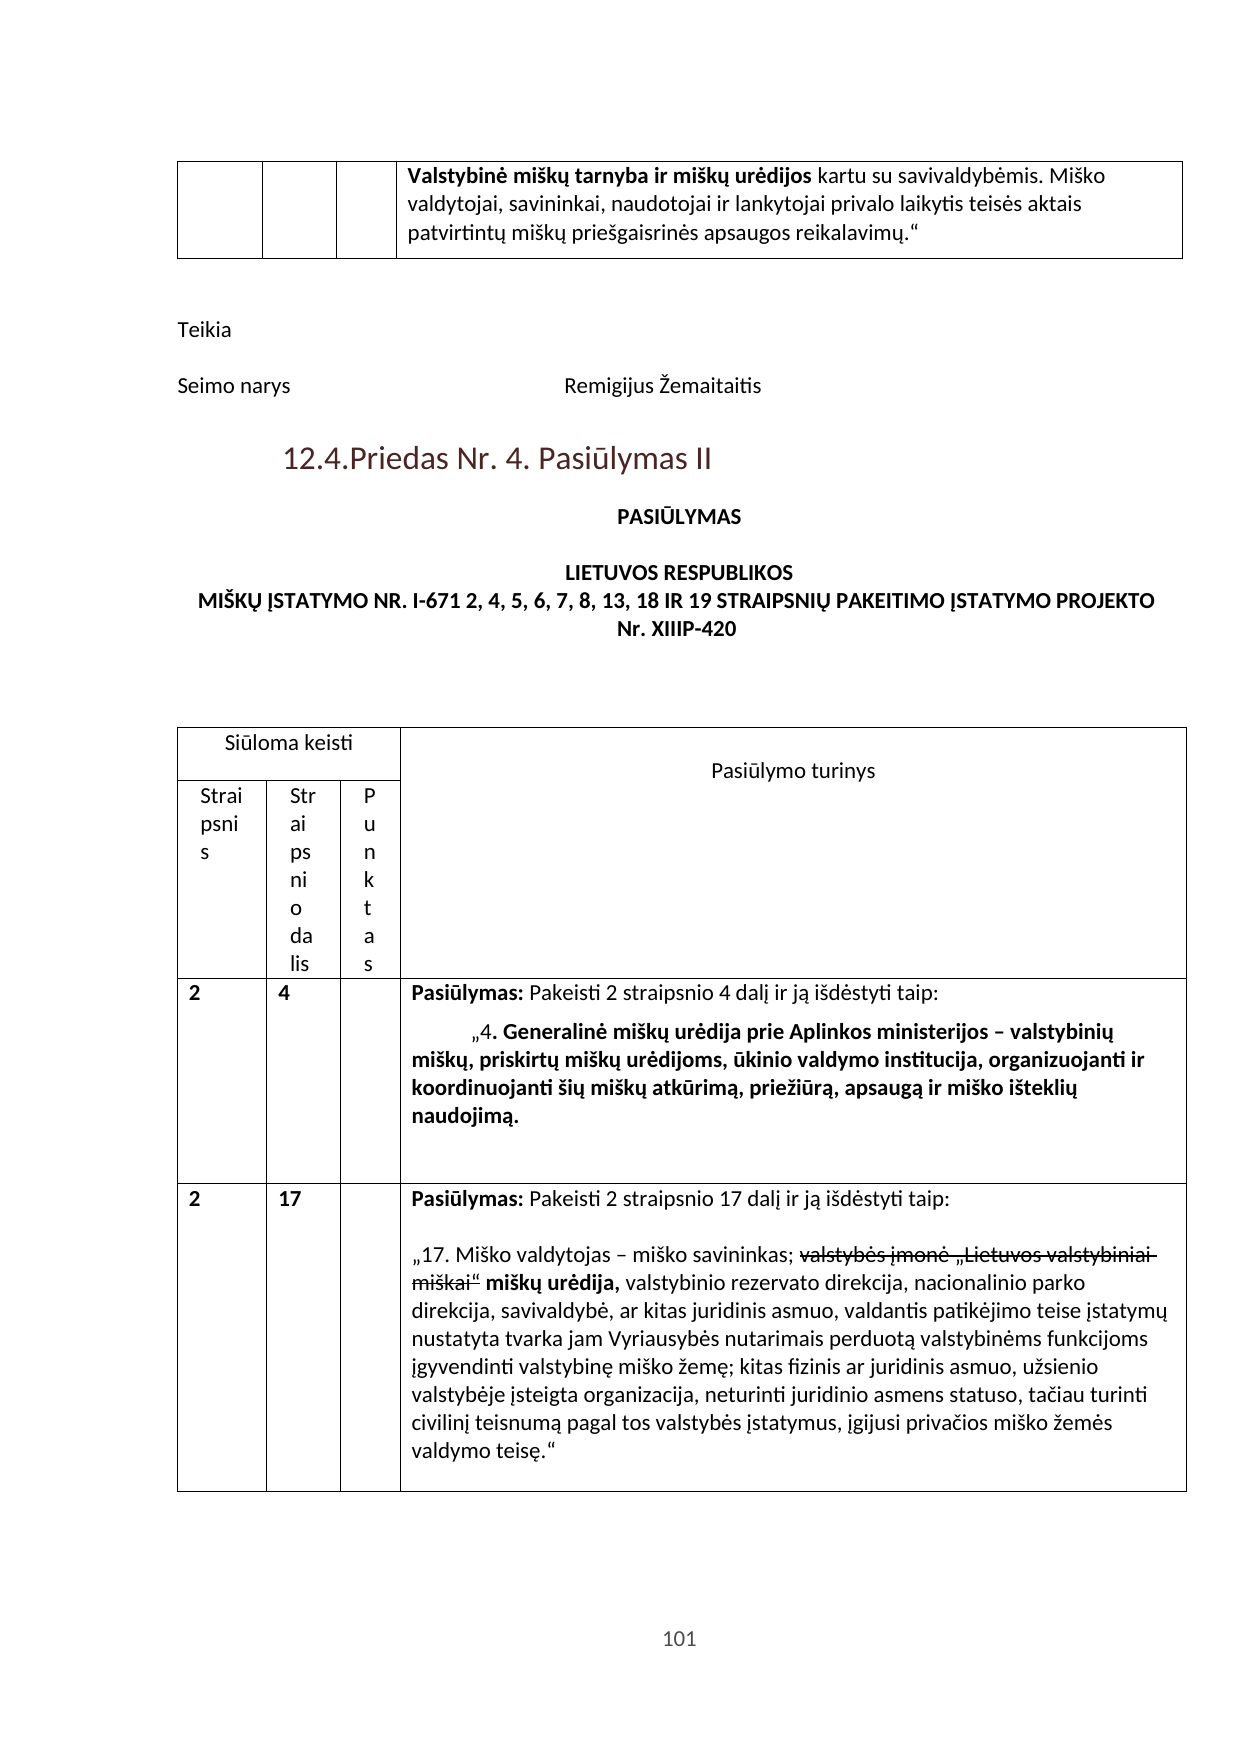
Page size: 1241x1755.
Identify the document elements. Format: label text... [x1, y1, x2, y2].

text MIŠKŲ ĮSTATYMO NR. I-671 2, 4, 5, 6, 7, 8, 13, 18 IR 19 STRAIPSNIŲ PAKEITIMO ĮSTATYMO PROJEKTO [177, 587, 1181, 614]
table_cell Straipsnio dalis [267, 781, 340, 977]
text Teikia [177, 315, 1181, 343]
subtitle Priedas Nr. 4. Pasiūlymas II [282, 437, 1181, 477]
table_cell Punktas [341, 781, 400, 977]
table_cell 4 [267, 979, 340, 1183]
table_cell 2 [178, 979, 266, 1183]
table_cell [337, 162, 396, 258]
text LIETUVOS RESPUBLIKOS [177, 558, 1181, 587]
table_cell Pasiūlymas: Pakeisti 2 straipsnio 17 dalį ir ją išdėstyti taip: „17. Miško valdytojas – miško savininkas; valstybės įmonė „Lietuvos valstybiniai miškai“ miškų urėdija, valstybinio rezervato direkcija, nacionalinio parko direkcija, savivaldybė, ar kitas juridinis asmuo, valdantis patikėjimo teise įstatymų nustatyta tvarka jam Vyriausybės nutarimais perduotą valstybinėms funkcijoms įgyvendinti valstybinę miško žemę; kitas fizinis ar juridinis asmuo, užsienio valstybėje įsteigta organizacija, neturinti juridinio asmens statuso, tačiau turinti civilinį teisnumą pagal tos valstybės įstatymus, įgijusi privačios miško žemės valdymo teisę.“ [401, 1184, 1186, 1491]
table_cell 2 [178, 1184, 266, 1491]
table_cell Pasiūlymas: Pakeisti 2 straipsnio 4 dalį ir ją išdėstyti taip: „4. Generalinė miškų urėdija prie Aplinkos ministerijos – valstybinių miškų, priskirtų miškų urėdijoms, ūkinio valdymo institucija, organizuojanti ir koordinuojanti šių miškų atkūrimą, priežiūrą, apsaugą ir miško išteklių naudojimą. [401, 979, 1186, 1183]
text PASIŪLYMAS [177, 502, 1181, 531]
table_cell Straipsnis [178, 781, 266, 977]
table_header Pasiūlymo turinys [401, 728, 1186, 977]
text Seimo narys Remigijus Žemaitaitis [177, 371, 1181, 399]
table_cell 17 [267, 1184, 340, 1491]
text Nr. XIIIP-420 [177, 614, 1181, 643]
table_cell [178, 162, 262, 258]
table_cell [341, 1184, 400, 1491]
table_cell [1183, 161, 1187, 258]
table_cell [341, 979, 400, 1183]
table_cell Valstybinė miškų tarnyba ir miškų urėdijos kartu su savivaldybėmis. Miško valdytojai, savininkai, naudotojai ir lankytojai privalo laikytis teisės aktais patvirtintų miškų priešgaisrinės apsaugos reikalavimų.“ [397, 162, 1182, 258]
table_header Siūloma keisti [178, 728, 400, 780]
table_cell [263, 162, 336, 258]
